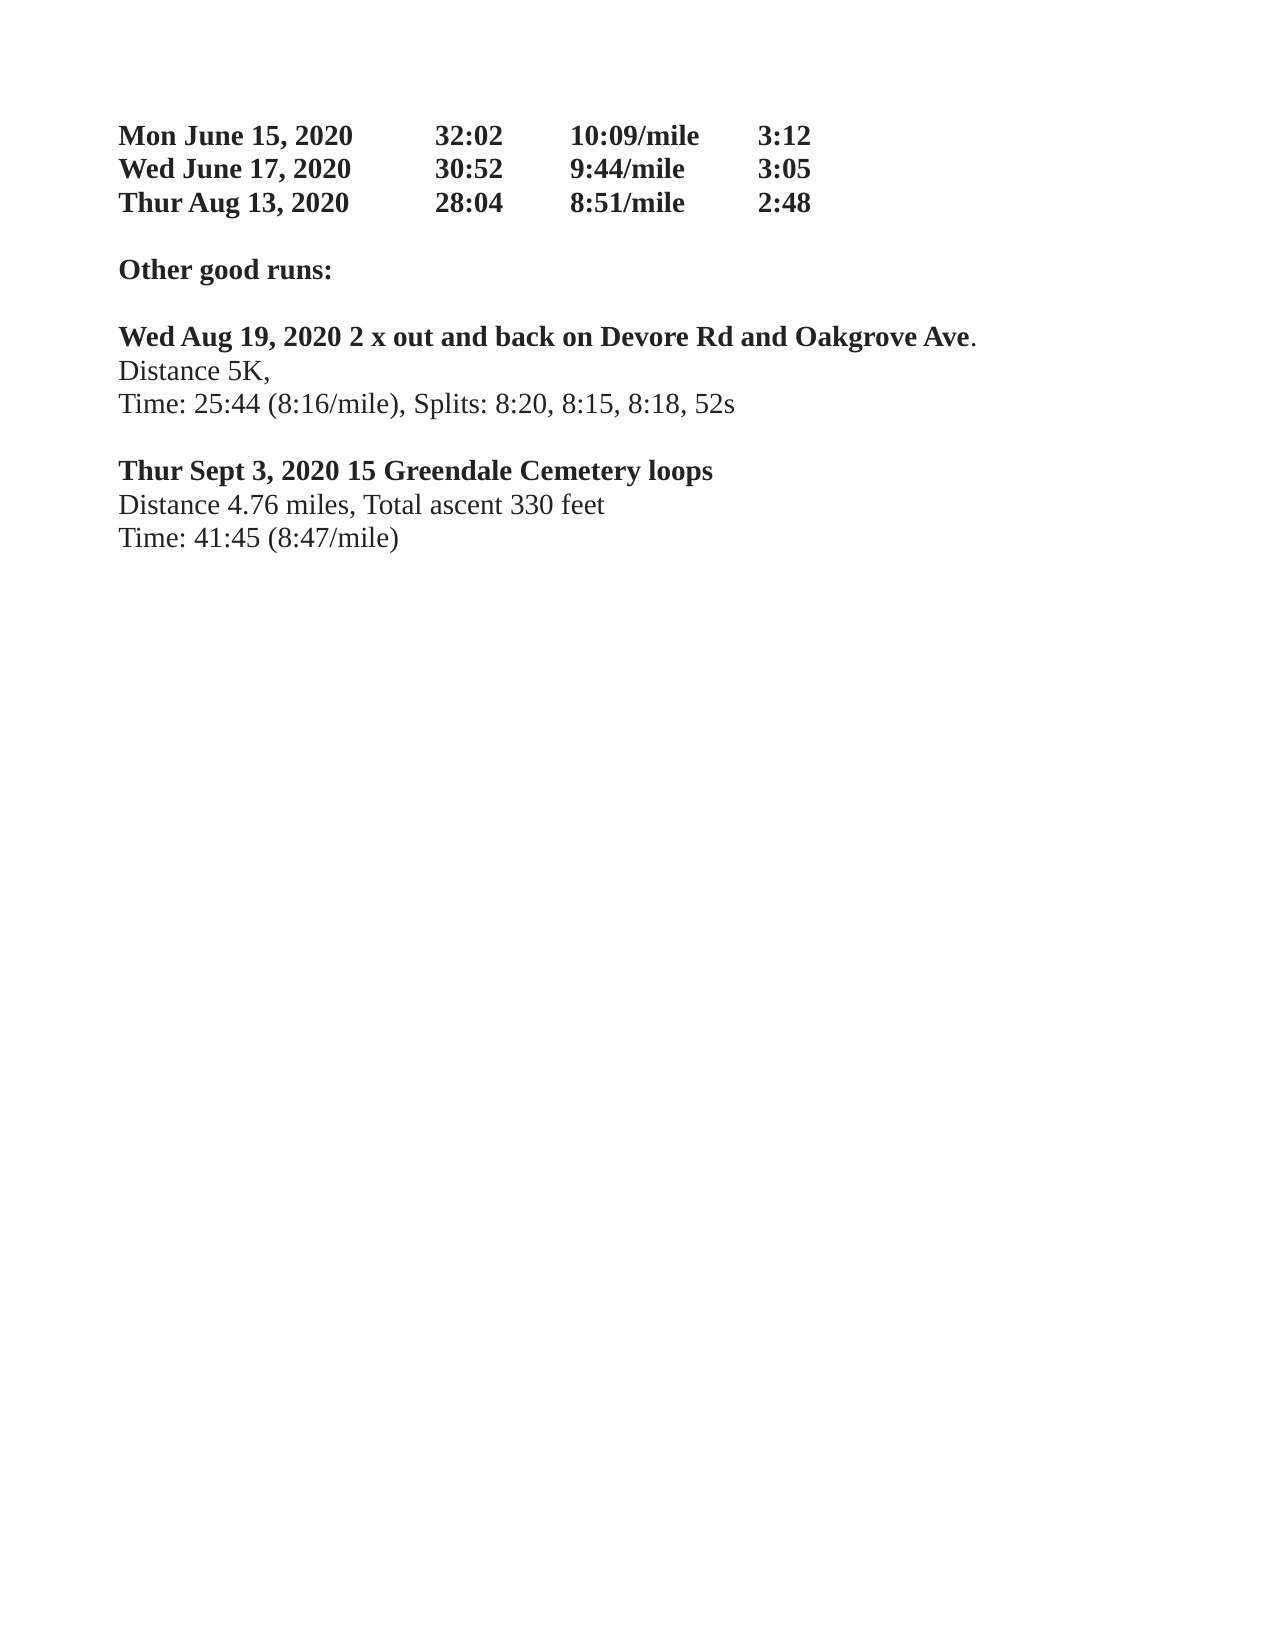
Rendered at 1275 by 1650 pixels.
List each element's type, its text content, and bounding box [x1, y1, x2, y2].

text Distance 4.76 miles, Total ascent 330 feet [118, 487, 1161, 521]
text Distance 5K, [118, 353, 1161, 386]
text Mon June 15, 2020 32:02 10:09/mile 3:12 [118, 118, 1161, 152]
text Wed June 17, 2020 30:52 9:44/mile 3:05 [118, 152, 1161, 185]
text Time: 25:44 (8:16/mile), Splits: 8:20, 8:15, 8:18, 52s [118, 386, 1161, 420]
text Wed Aug 19, 2020 2 x out and back on Devore Rd and Oakgrove Ave. [118, 319, 1161, 353]
text Thur Aug 13, 2020 28:04 8:51/mile 2:48 [118, 185, 1161, 219]
text Time: 41:45 (8:47/mile) [118, 521, 1161, 554]
text Thur Sept 3, 2020 15 Greendale Cemetery loops [118, 453, 1161, 487]
text Other good runs: [118, 252, 1161, 286]
